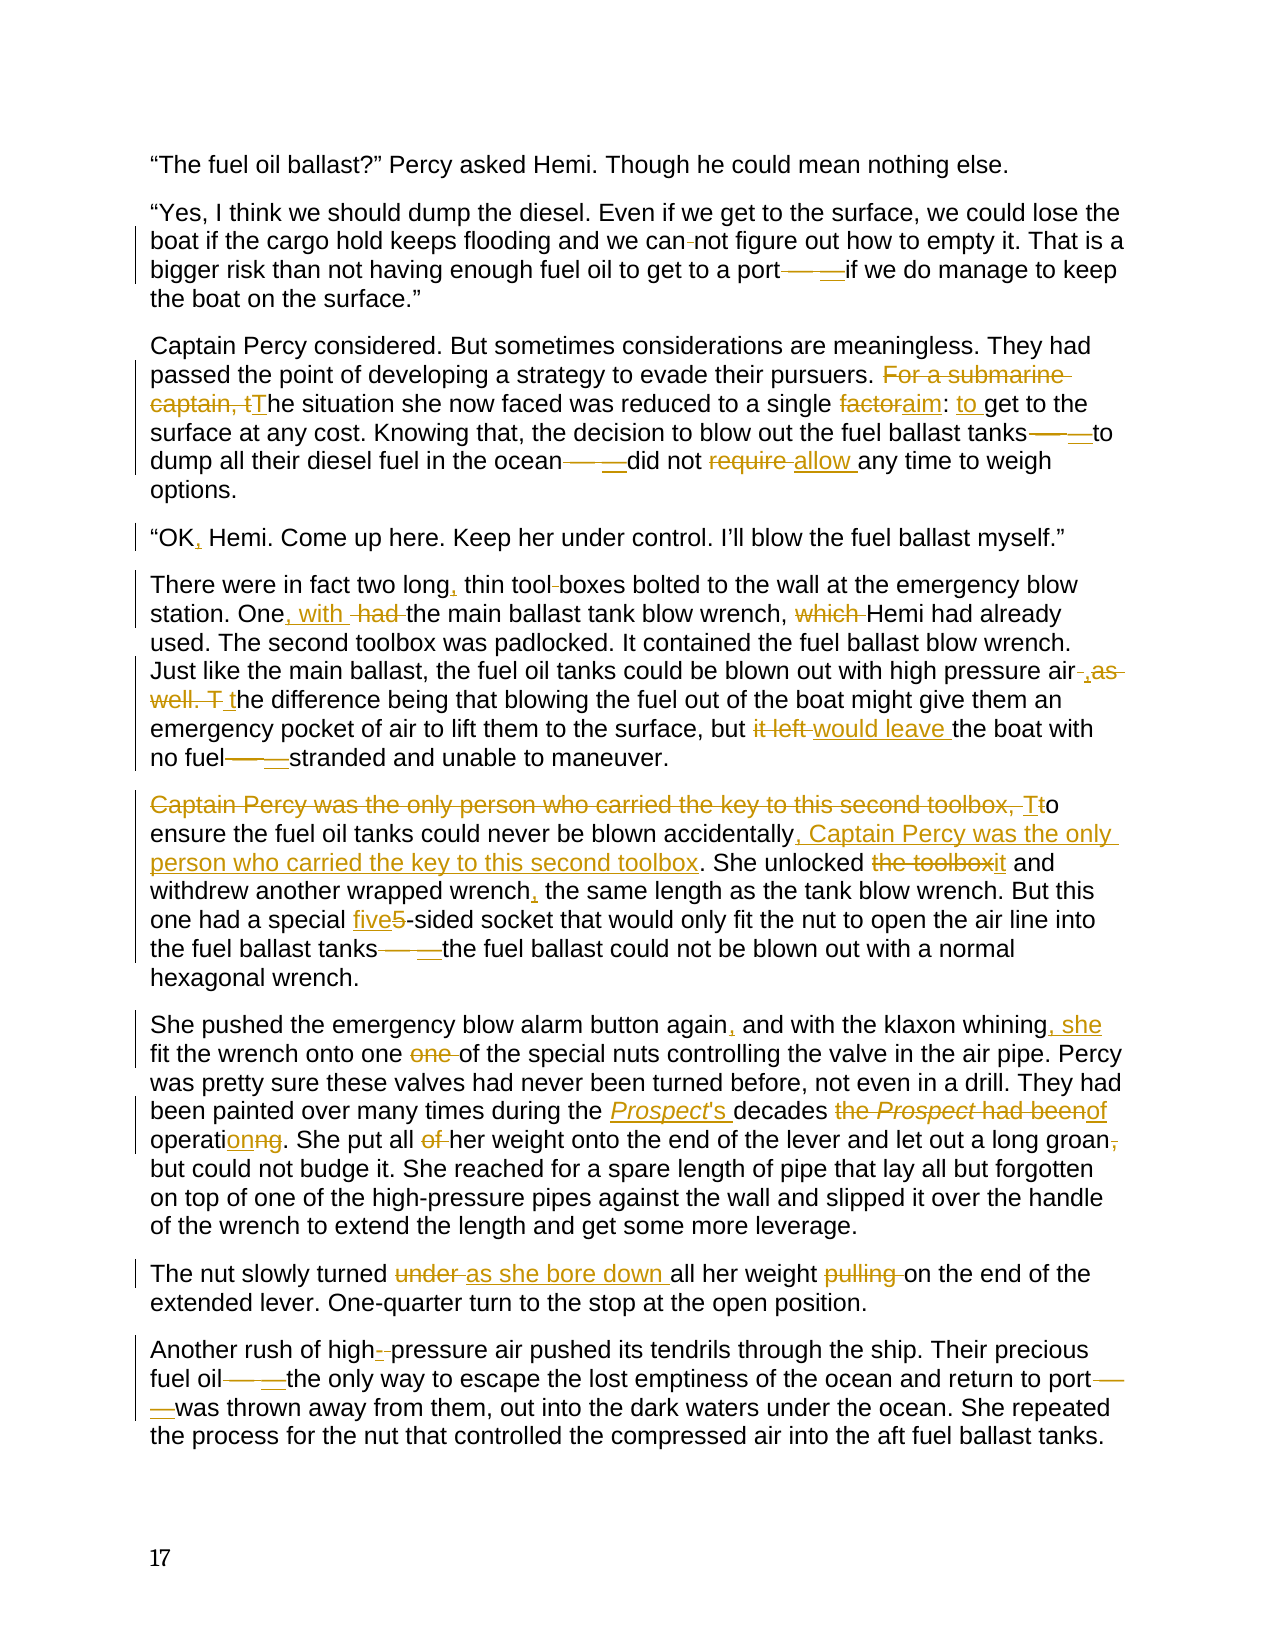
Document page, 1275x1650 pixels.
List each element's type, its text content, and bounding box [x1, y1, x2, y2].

text To ensure the fuel oil tanks could never be blown accidentally, Captain Percy was the only person who carried the key to this second toolbox. She unlocked it and withdrew another wrapped wrench, the same length as the tank blow wrench. But this one had a special five-sided socket that would only fit the nut to open the air line into the fuel ballast tanks—the fuel ballast could not be blown out with a normal hexagonal wrench. [150, 790, 1125, 991]
text The nut slowly turned as she bore down all her weight on the end of the extended lever. One-quarter turn to the stop at the open position. [150, 1259, 1125, 1316]
text She pushed the emergency blow alarm button again, and with the klaxon whining, she fit the wrench onto one of the special nuts controlling the valve in the air pipe. Percy was pretty sure these valves had never been turned before, not even in a drill. They had been painted over many times during the Prospect's decades of operation. She put all her weight onto the end of the lever and let out a long groan but could not budge it. She reached for a spare length of pipe that lay all but forgotten on top of one of the high-pressure pipes against the wall and slipped it over the handle of the wrench to extend the length and get some more leverage. [150, 1010, 1125, 1240]
text “Yes, I think we should dump the diesel. Even if we get to the surface, we could lose the boat if the cargo hold keeps flooding and we cannot figure out how to empty it. That is a bigger risk than not having enough fuel oil to get to a port—if we do manage to keep the boat on the surface.” [150, 197, 1125, 312]
text “OK, Hemi. Come up here. Keep her under control. I’ll blow the fuel ballast myself.” [150, 522, 1125, 551]
text There were in fact two long, thin toolboxes bolted to the wall at the emergency blow station. One, with the main ballast tank blow wrench, Hemi had already used. The second toolbox was padlocked. It contained the fuel ballast blow wrench. Just like the main ballast, the fuel oil tanks could be blown out with high pressure air, the difference being that blowing the fuel out of the boat might give them an emergency pocket of air to lift them to the surface, but would leave the boat with no fuel—stranded and unable to maneuver. [150, 570, 1125, 771]
text Another rush of high-pressure air pushed its tendrils through the ship. Their precious fuel oil—the only way to escape the lost emptiness of the ocean and return to port—was thrown away from them, out into the dark waters under the ocean. She repeated the process for the nut that controlled the compressed air into the aft fuel ballast tanks. [150, 1335, 1125, 1450]
text Captain Percy considered. But sometimes considerations are meaningless. They had passed the point of developing a strategy to evade their pursuers. The situation she now faced was reduced to a single aim: to get to the surface at any cost. Knowing that, the decision to blow out the fuel ballast tanks—to dump all their diesel fuel in the ocean—did not allow any time to weigh options. [150, 331, 1125, 504]
text “The fuel oil ballast?” Percy asked Hemi. Though he could mean nothing else. [150, 150, 1125, 179]
